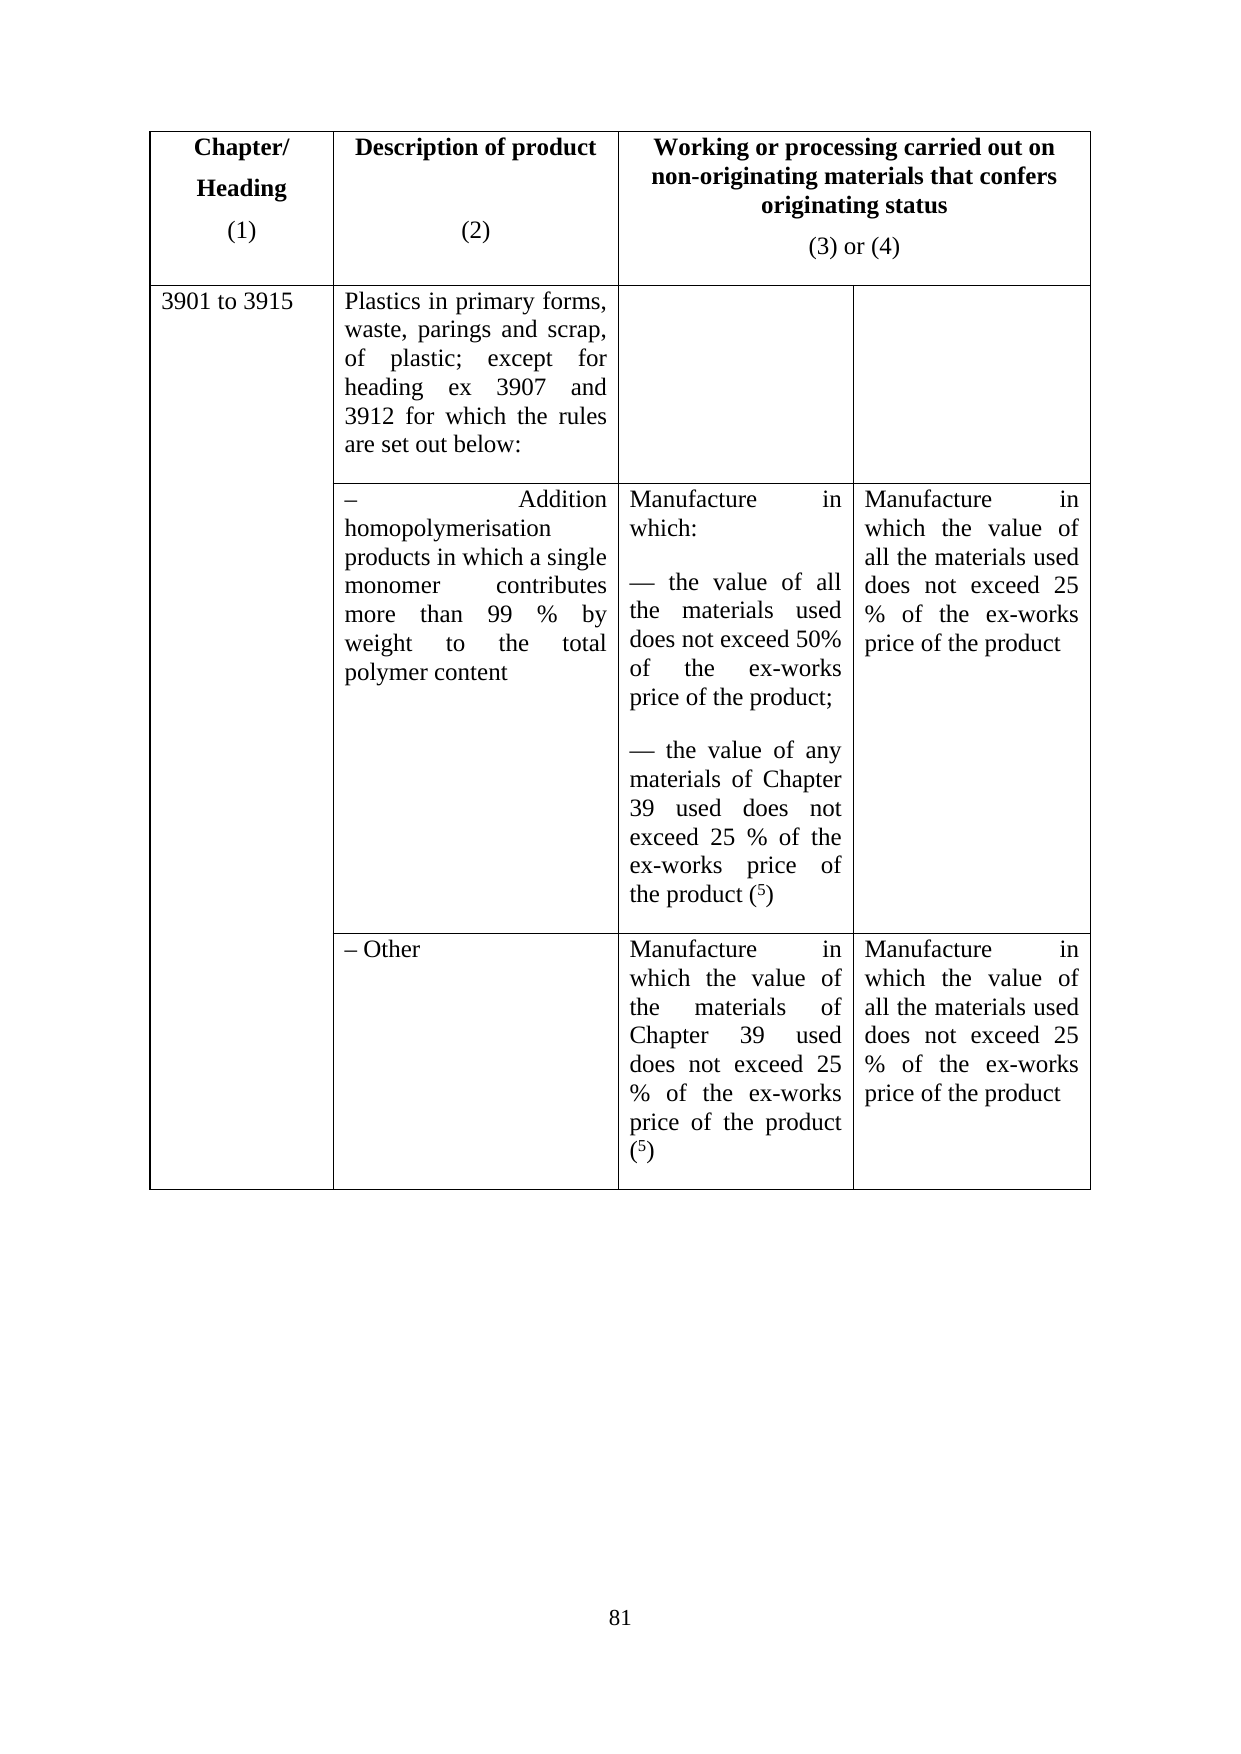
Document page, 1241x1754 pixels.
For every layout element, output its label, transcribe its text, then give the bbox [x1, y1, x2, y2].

table_header Chapter/ Heading (1) [151, 132, 333, 285]
table_cell [151, 933, 333, 1189]
table_cell Manufacture in which the value of the materials of Chapter 39 used does not exceed 25 % of the ex-works price of the product (5) [619, 934, 853, 1189]
table_cell Manufacture in which the value of all the materials used does not exceed 25 % of the ex-works price of the product [854, 484, 1090, 933]
table_cell [619, 286, 853, 483]
table_cell – Addition homopolymerisation products in which a single monomer contributes more than 99 % by weight to the total polymer content [334, 484, 618, 933]
table_header Working or processing carried out on non-originating materials that confers originating status (3) or (4) [619, 132, 1090, 285]
table_cell 3901 to 3915 [151, 286, 333, 483]
table_cell Manufacture in which the value of all the materials used does not exceed 25 % of the ex-works price of the product [854, 934, 1090, 1189]
table_cell Manufacture in which: — the value of all the materials used does not exceed 50% of the ex-works price of the product; — the value of any materials of Chapter 39 used does not exceed 25 % of the ex-works price of the product (5) [619, 484, 853, 933]
table_cell [854, 286, 1090, 483]
table_cell – Other [334, 934, 618, 1189]
table_cell [151, 483, 333, 933]
table_cell Plastics in primary forms, waste, parings and scrap, of plastic; except for heading ex 3907 and 3912 for which the rules are set out below: [334, 286, 618, 483]
table_header Description of product (2) [334, 132, 618, 285]
